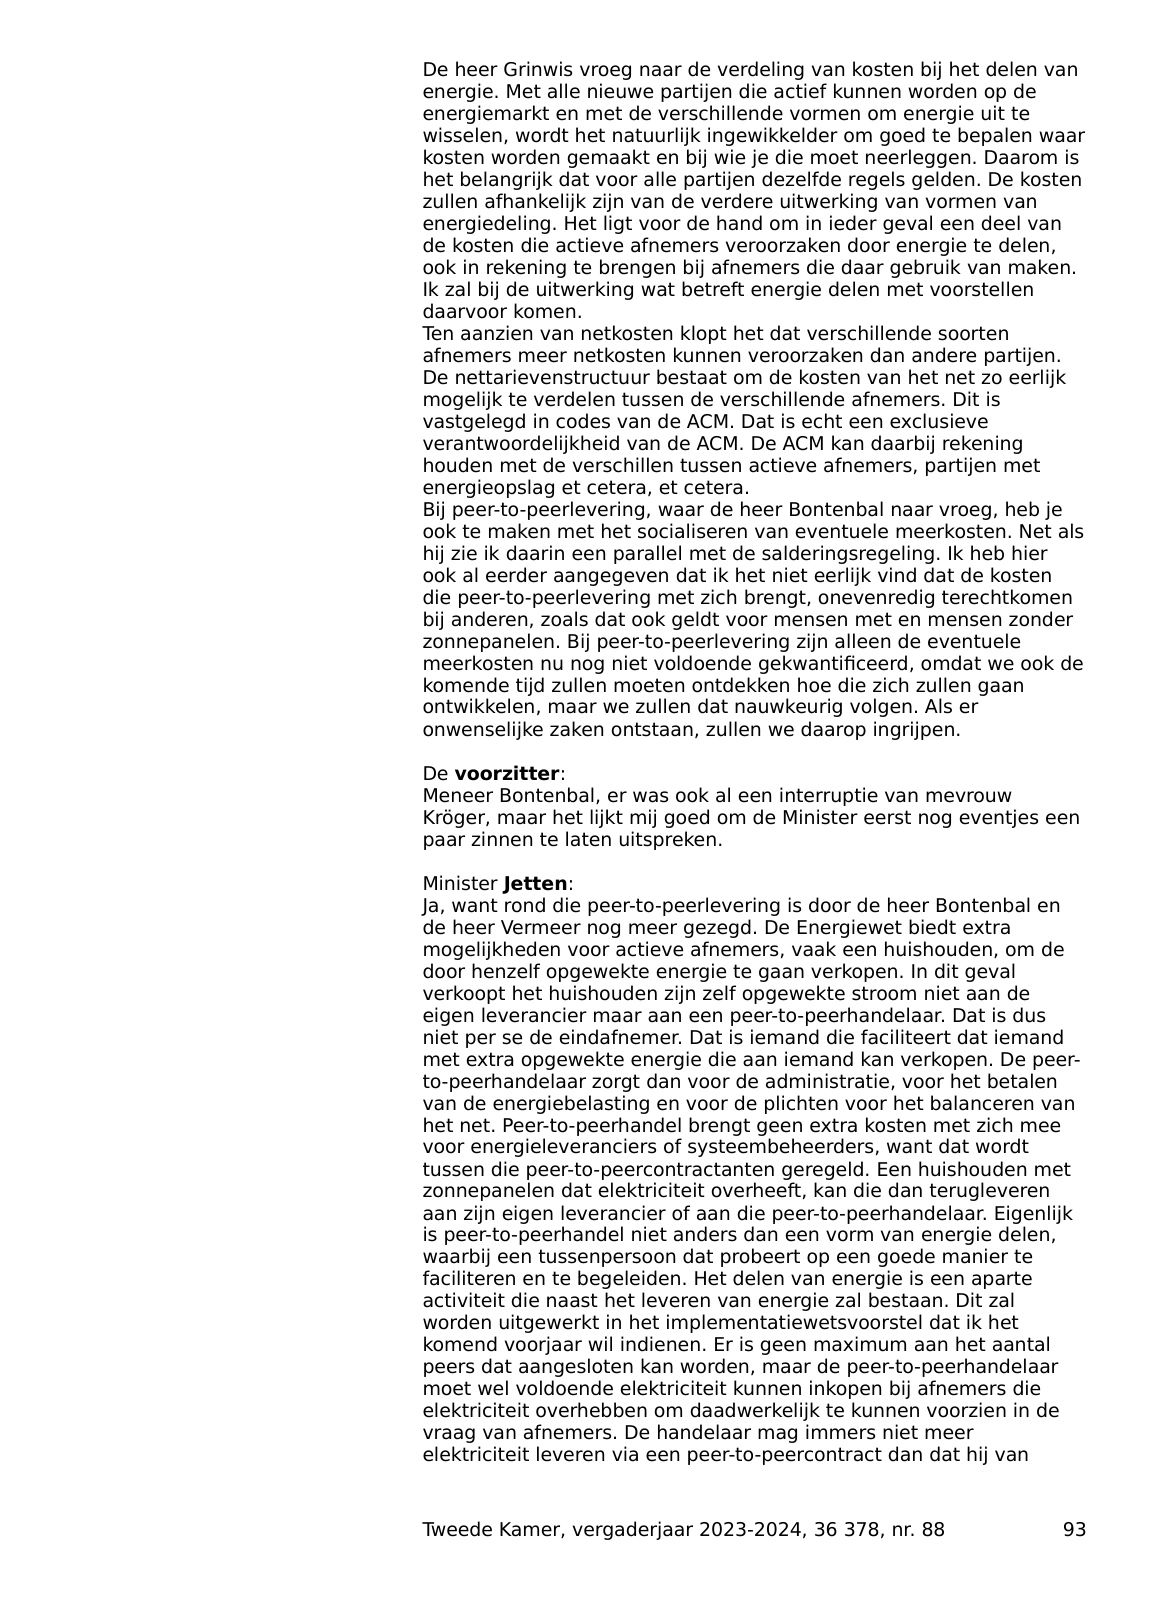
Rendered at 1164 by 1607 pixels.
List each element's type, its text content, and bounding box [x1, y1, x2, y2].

text Meneer Bontenbal, er was ook al een interruptie van mevrouw Kröger, maar het lijkt mij goed om de Minister eerst nog eventjes een paar zinnen te laten uitspreken. [422, 784, 1087, 851]
text Ten aanzien van netkosten klopt het dat verschillende soorten afnemers meer netkosten kunnen veroorzaken dan andere partijen. De nettarievenstructuur bestaat om de kosten van het net zo eerlijk mogelijk te verdelen tussen de verschillende afnemers. Dit is vastgelegd in codes van de ACM. Dat is echt een exclusieve verantwoordelijkheid van de ACM. De ACM kan daarbij rekening houden met de verschillen tussen actieve afnemers, partijen met energieopslag et cetera, et cetera. [422, 323, 1087, 499]
text Ja, want rond die peer-to-peerlevering is door de heer Bontenbal en de heer Vermeer nog meer gezegd. De Energiewet biedt extra mogelijkheden voor actieve afnemers, vaak een huishouden, om de door henzelf opgewekte energie te gaan verkopen. In dit geval verkoopt het huishouden zijn zelf opgewekte stroom niet aan de eigen leverancier maar aan een peer-to-peerhandelaar. Dat is dus niet per se de eindafnemer. Dat is iemand die faciliteert dat iemand met extra opgewekte energie die aan iemand kan verkopen. De peer-to-peerhandelaar zorgt dan voor de administratie, voor het betalen van de energiebelasting en voor de plichten voor het balanceren van het net. Peer-to-peerhandel brengt geen extra kosten met zich mee voor energieleveranciers of systeembeheerders, want dat wordt tussen die peer-to-peercontractanten geregeld. Een huishouden met zonnepanelen dat elektriciteit overheeft, kan die dan terugleveren aan zijn eigen leverancier of aan die peer-to-peerhandelaar. Eigenlijk is peer-to-peerhandel niet anders dan een vorm van energie delen, waarbij een tussenpersoon dat probeert op een goede manier te faciliteren en te begeleiden. Het delen van energie is een aparte activiteit die naast het leveren van energie zal bestaan. Dit zal worden uitgewerkt in het implementatiewetsvoorstel dat ik het komend voorjaar wil indienen. Er is geen maximum aan het aantal peers dat aangesloten kan worden, maar de peer-to-peerhandelaar moet wel voldoende elektriciteit kunnen inkopen bij afnemers die elektriciteit overhebben om daadwerkelijk te kunnen voorzien in de vraag van afnemers. De handelaar mag immers niet meer elektriciteit leveren via een peer-to-peercontract dan dat hij van [422, 895, 1087, 1466]
text De heer Grinwis vroeg naar de verdeling van kosten bij het delen van energie. Met alle nieuwe partijen die actief kunnen worden op de energiemarkt en met de verschillende vormen om energie uit te wisselen, wordt het natuurlijk ingewikkelder om goed te bepalen waar kosten worden gemaakt en bij wie je die moet neerleggen. Daarom is het belangrijk dat voor alle partijen dezelfde regels gelden. De kosten zullen afhankelijk zijn van de verdere uitwerking van vormen van energiedeling. Het ligt voor de hand om in ieder geval een deel van de kosten die actieve afnemers veroorzaken door energie te delen, ook in rekening te brengen bij afnemers die daar gebruik van maken. Ik zal bij de uitwerking wat betreft energie delen met voorstellen daarvoor komen. [422, 59, 1087, 323]
text Minister Jetten: [422, 873, 1087, 895]
text De voorzitter: [422, 763, 1087, 784]
text Bij peer-to-peerlevering, waar de heer Bontenbal naar vroeg, heb je ook te maken met het socialiseren van eventuele meerkosten. Net als hij zie ik daarin een parallel met de salderingsregeling. Ik heb hier ook al eerder aangegeven dat ik het niet eerlijk vind dat de kosten die peer-to-peerlevering met zich brengt, onevenredig terechtkomen bij anderen, zoals dat ook geldt voor mensen met en mensen zonder zonnepanelen. Bij peer-to-peerlevering zijn alleen de eventuele meerkosten nu nog niet voldoende gekwantificeerd, omdat we ook de komende tijd zullen moeten ontdekken hoe die zich zullen gaan ontwikkelen, maar we zullen dat nauwkeurig volgen. Als er onwenselijke zaken ontstaan, zullen we daarop ingrijpen. [422, 499, 1087, 740]
